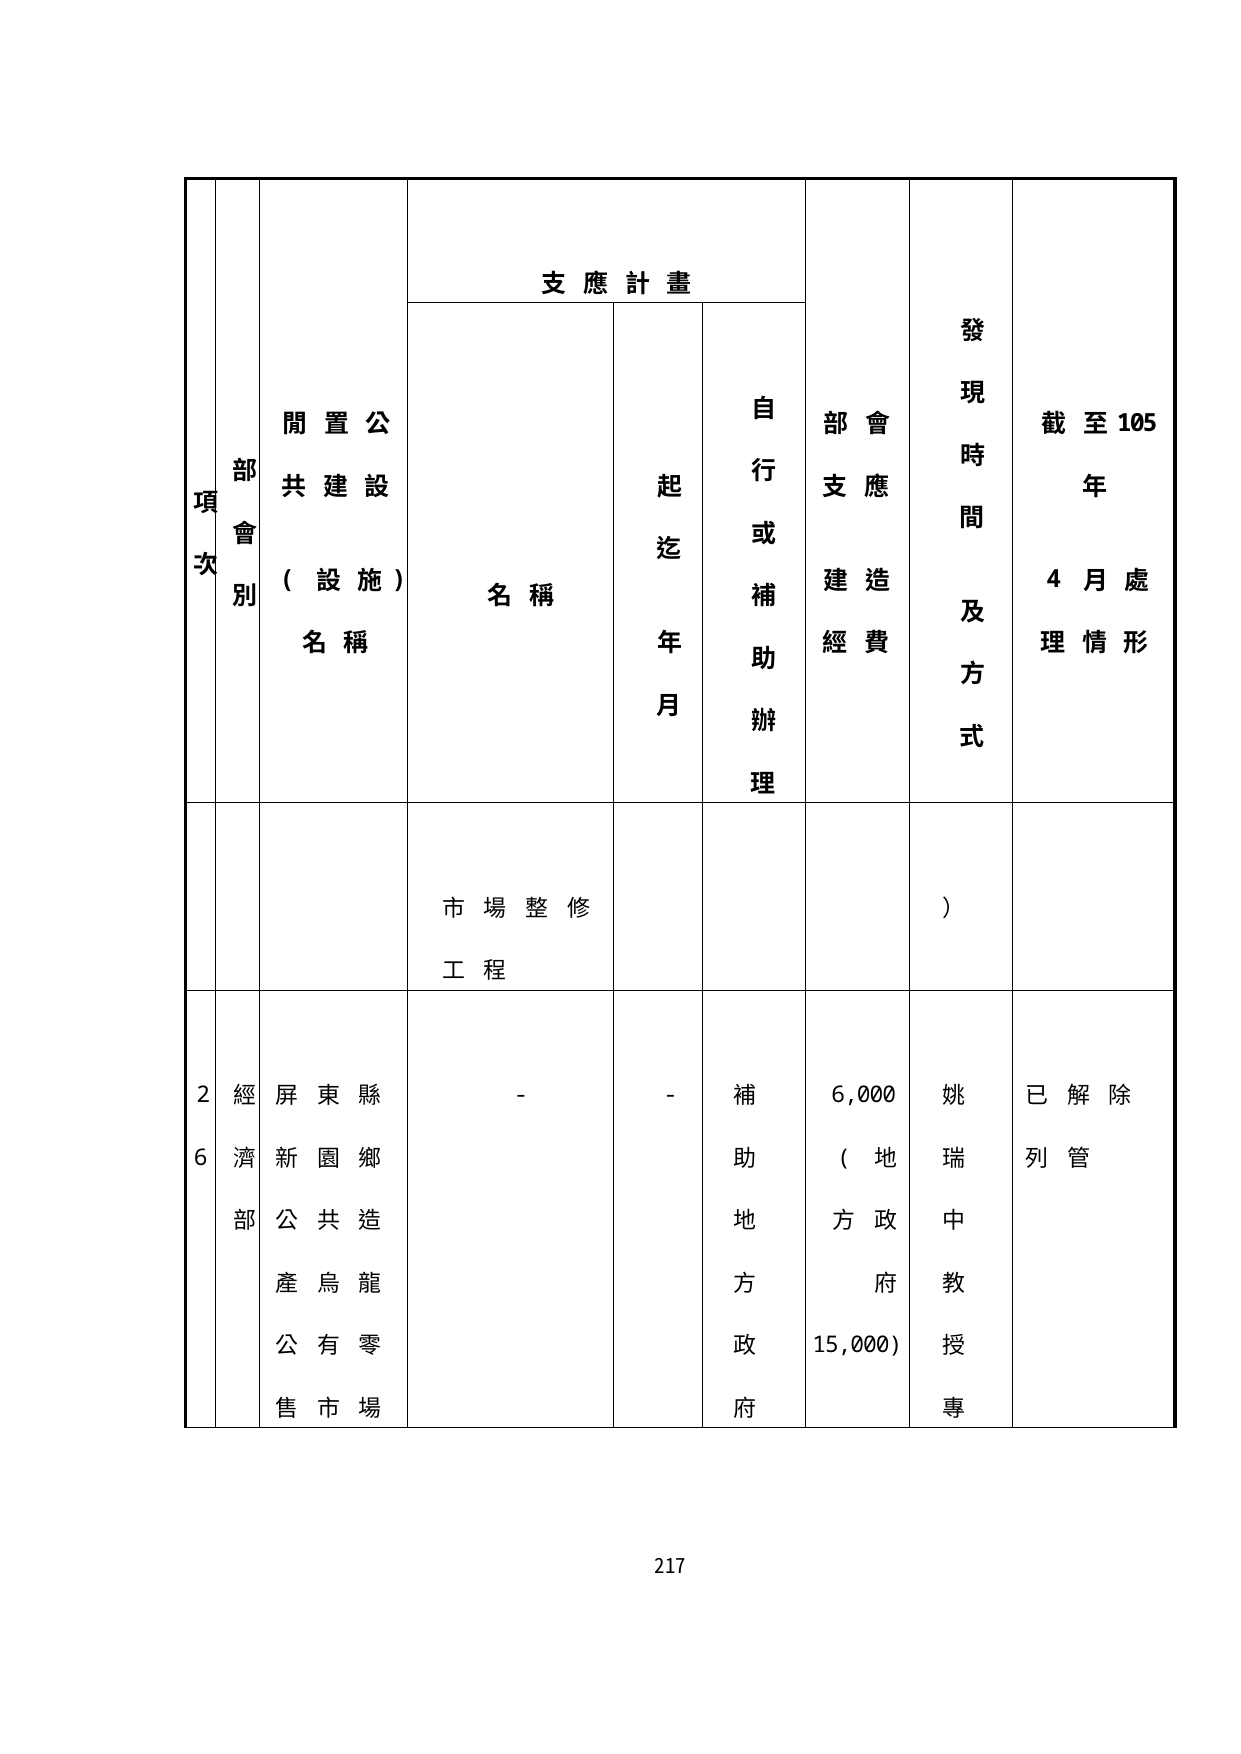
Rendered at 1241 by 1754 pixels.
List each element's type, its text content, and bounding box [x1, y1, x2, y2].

table_cell - [408, 991, 613, 1427]
table_cell 經濟部 [216, 991, 259, 1427]
table_cell [806, 803, 909, 990]
table_cell 已解除列管 [1013, 991, 1173, 1427]
table_cell 補助地方政府 [703, 991, 805, 1427]
table_cell ） [910, 803, 1012, 990]
table_cell [216, 803, 259, 990]
table_header 支應計畫 [408, 180, 805, 302]
table_cell 名稱 [408, 303, 613, 802]
table_cell [187, 803, 215, 990]
table_cell 市場整修工程 [408, 803, 613, 990]
table_cell 起迄 年月 [614, 303, 702, 802]
table_cell - [614, 991, 702, 1427]
table_cell [260, 803, 407, 990]
table_cell 26 [187, 991, 215, 1427]
table_cell 6,000 (地方政府 15,000) [806, 991, 909, 1427]
table_header 部會別 [216, 180, 259, 802]
table_header 閒置公共建設 (設施)名稱 [260, 180, 407, 802]
table_cell [1013, 803, 1173, 990]
table_header 部會支應 建造經費 [806, 180, 909, 802]
table_cell 屏東縣新園鄉公共造產烏龍公有零售市場 [260, 991, 407, 1427]
table_cell [703, 803, 805, 990]
table_header 發現時間 及方式 [910, 180, 1012, 802]
table_cell [614, 803, 702, 990]
table_cell 姚瑞中教授專 [910, 991, 1012, 1427]
table_cell 自行或補助辦理 [703, 303, 805, 802]
table_header 截至105年 4月處理情形 [1013, 180, 1173, 802]
table_header 項次 [187, 180, 215, 802]
